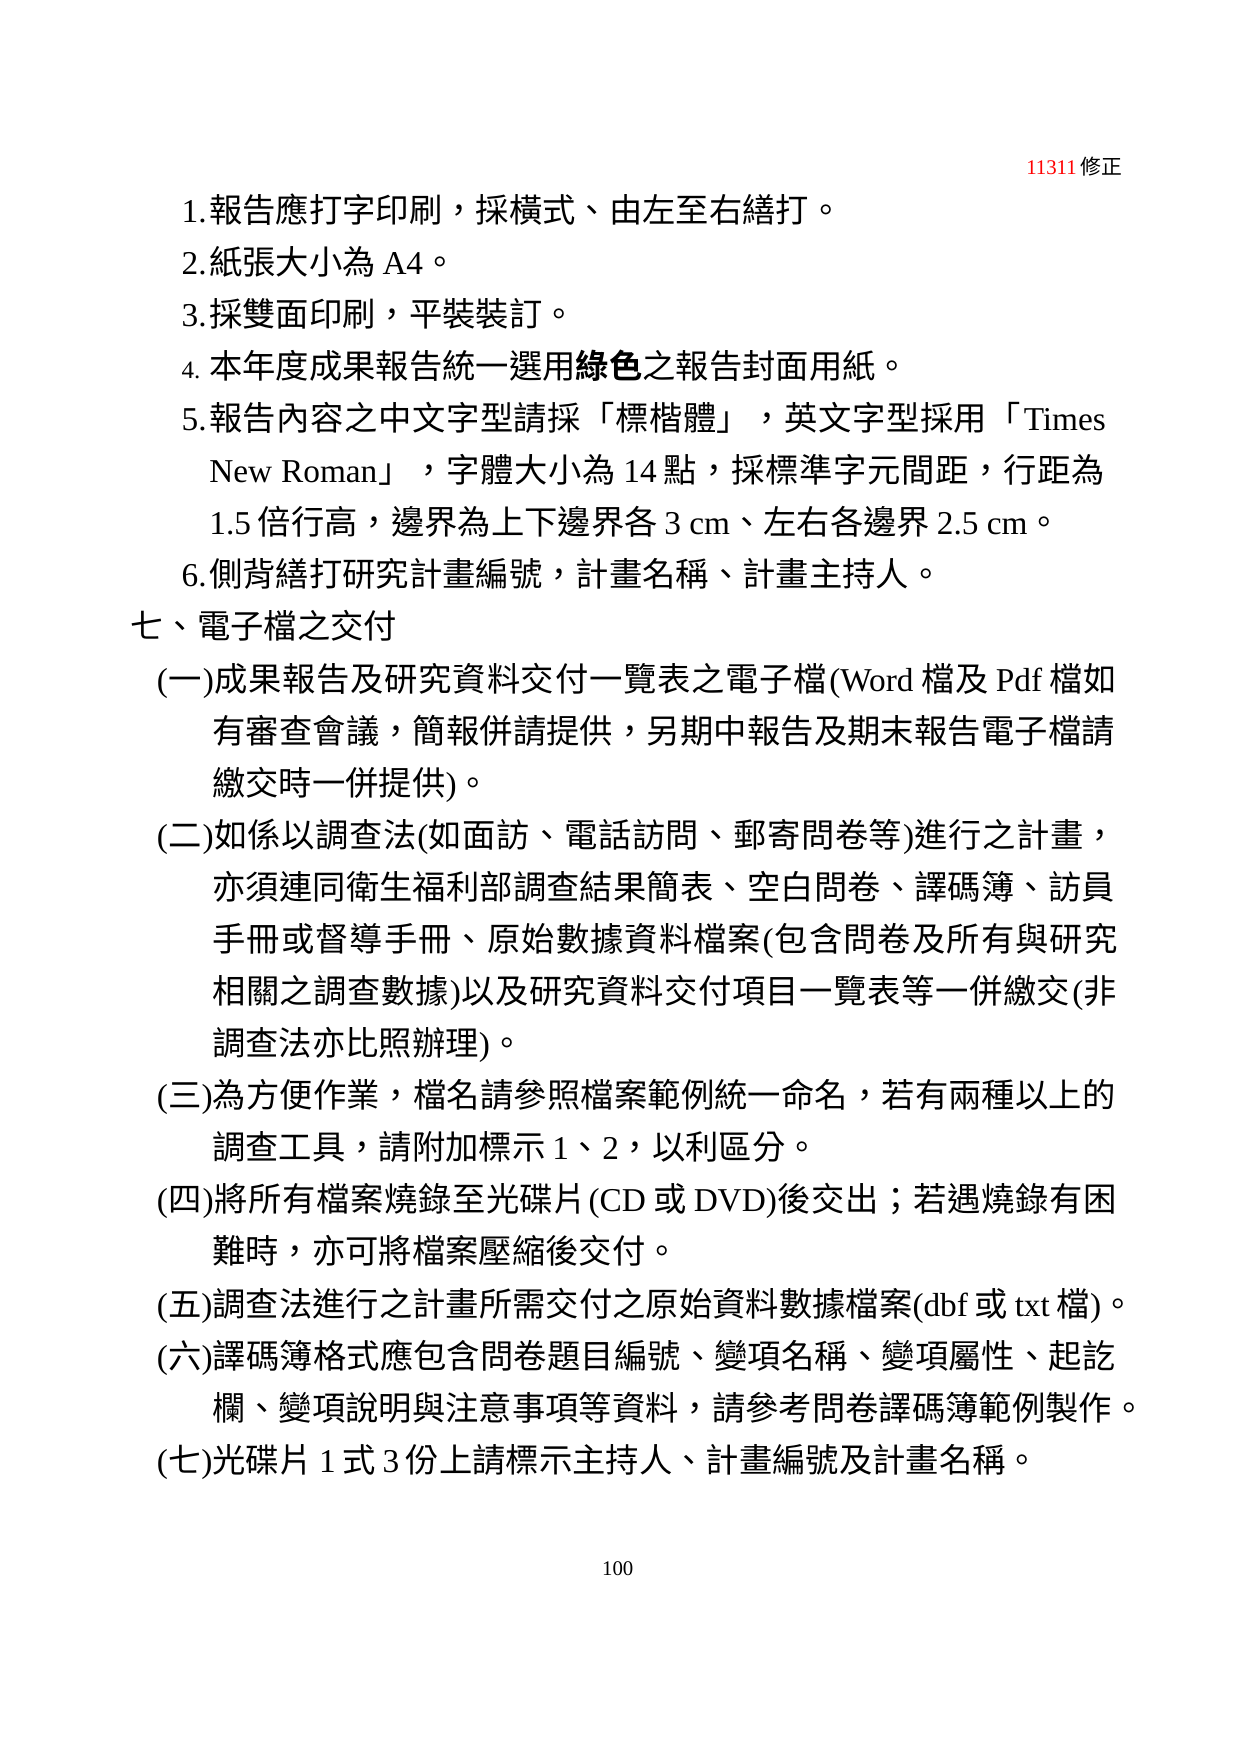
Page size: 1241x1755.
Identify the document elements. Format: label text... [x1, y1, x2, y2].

text (三)為方便作業，檔名請參照檔案範例統一命名，若有兩種以上的調查工具，請附加標示1、2，以利區分。 [157, 1066, 1117, 1170]
text (六)譯碼簿格式應包含問卷題目編號、變項名稱、變項屬性、起訖欄、變項說明與注意事項等資料，請參考問卷譯碼簿範例製作。 [157, 1326, 1117, 1431]
list 採雙面印刷，平裝裝訂。 [181, 285, 1106, 337]
list 報告內容之中文字型請採「標楷體」，英文字型採用「Times New Roman」，字體大小為14點，採標準字元間距，行距為1.5倍行高，邊界為上下邊界各3 cm、左右各邊界2.5 cm。 [181, 389, 1106, 545]
list 本年度成果報告統一選用綠色之報告封面用紙。 [181, 337, 1106, 389]
text 七、電子檔之交付 [130, 597, 1117, 649]
text (七)光碟片1式3份上請標示主持人、計畫編號及計畫名稱。 [157, 1431, 1117, 1483]
text (四)將所有檔案燒錄至光碟片(CD或DVD)後交出；若遇燒錄有困難時，亦可將檔案壓縮後交付。 [157, 1170, 1117, 1274]
list 側背繕打研究計畫編號，計畫名稱、計畫主持人。 [181, 545, 1106, 597]
text (一)成果報告及研究資料交付一覽表之電子檔(Word檔及Pdf檔如有審查會議，簡報併請提供，另期中報告及期末報告電子檔請繳交時一併提供)。 [157, 649, 1117, 806]
text (二)如係以調查法(如面訪、電話訪問、郵寄問卷等)進行之計畫，亦須連同衛生福利部調查結果簡表、空白問卷、譯碼簿、訪員手冊或督導手冊、原始數據資料檔案(包含問卷及所有與研究相關之調查數據)以及研究資料交付項目一覽表等一併繳交(非調查法亦比照辦理)。 [157, 806, 1117, 1066]
text (五)調查法進行之計畫所需交付之原始資料數據檔案(dbf或txt檔)。 [157, 1274, 1117, 1326]
list 紙張大小為A4。 [181, 233, 1106, 285]
list 報告應打字印刷，採橫式、由左至右繕打。 [181, 181, 1106, 233]
